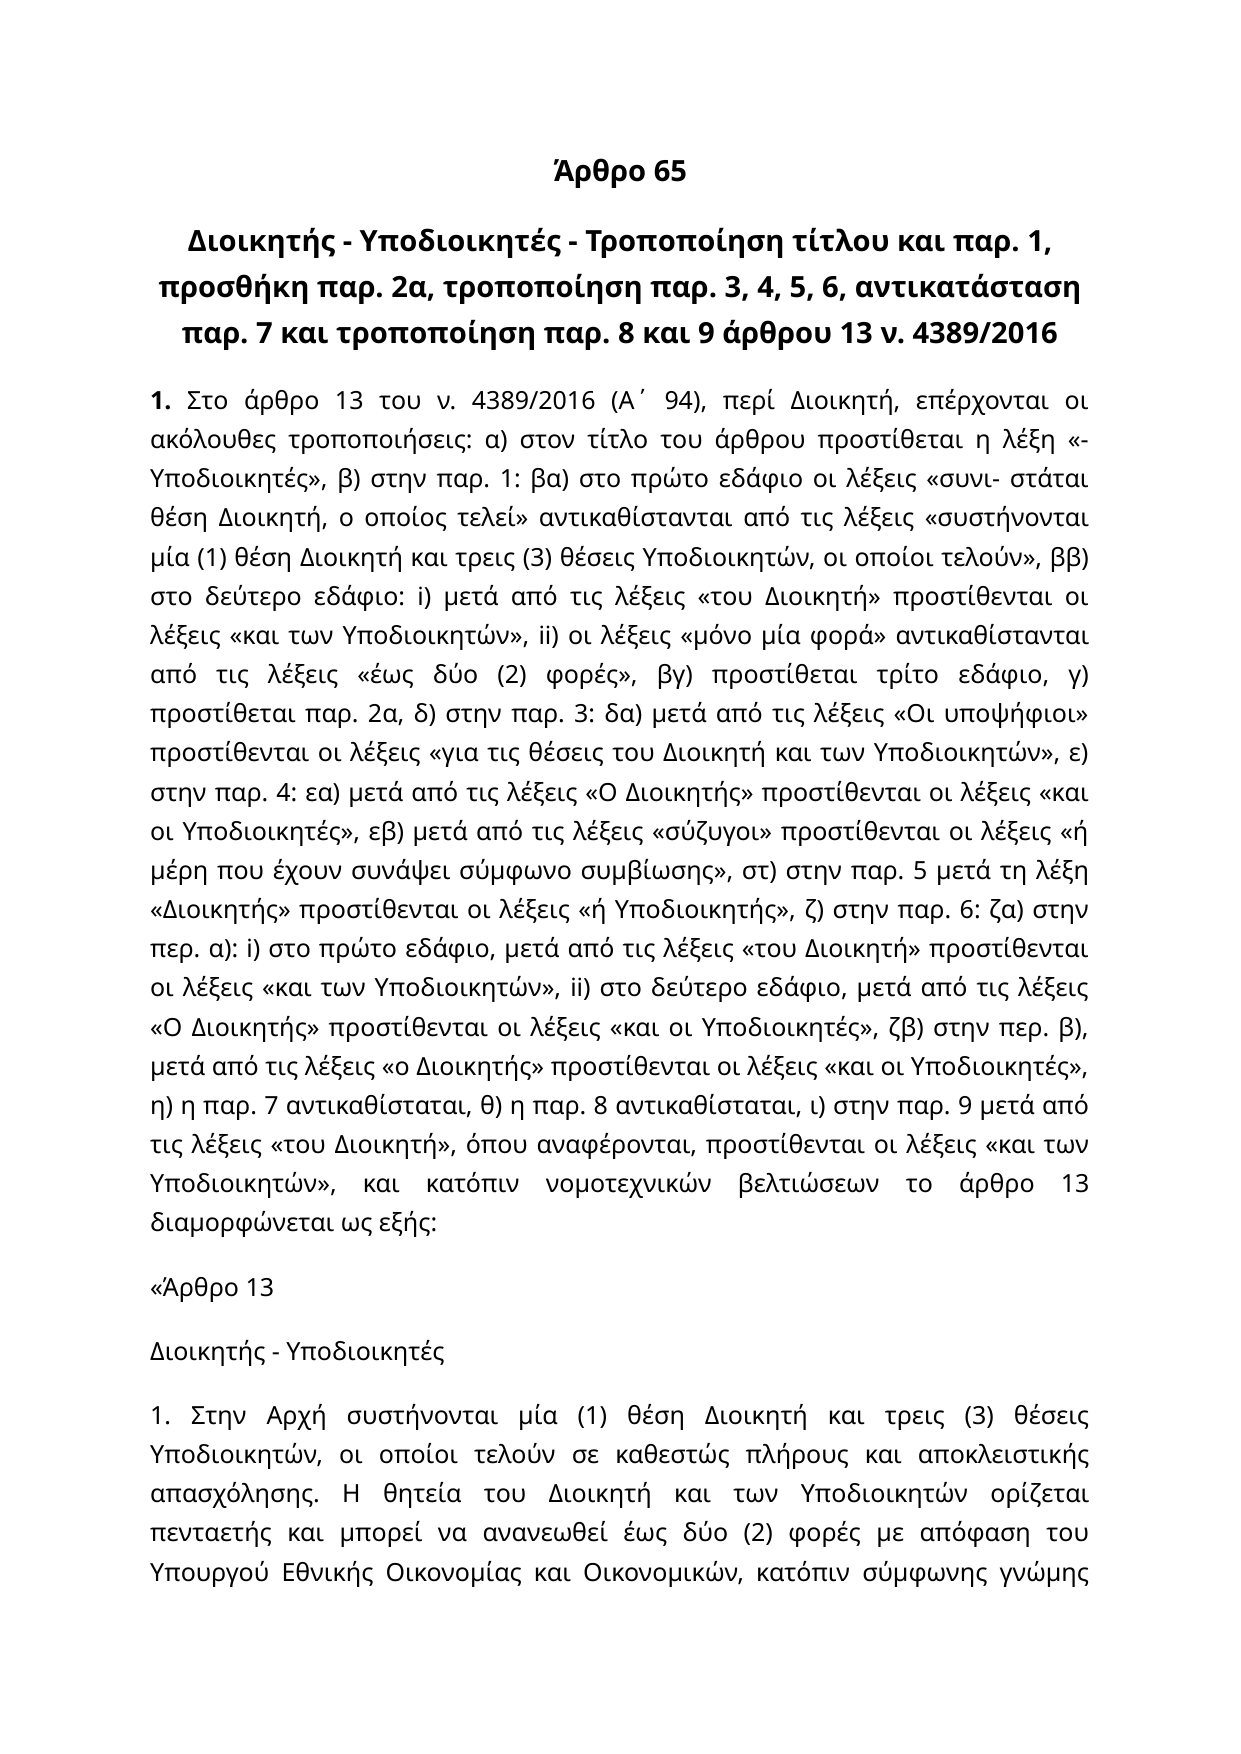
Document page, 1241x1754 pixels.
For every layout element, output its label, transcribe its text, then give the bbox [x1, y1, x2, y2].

subtitle Διοικητής - Υποδιοικητές - Τροποποίηση τίτλου και παρ. 1, προσθήκη παρ. 2α, τροποποίηση παρ. 3, 4, 5, 6, αντικατάσταση παρ. 7 και τροποποίηση παρ. 8 και 9 άρθρου 13 ν. 4389/2016 [150, 221, 1090, 352]
subtitle Άρθρο 65 [150, 150, 1090, 190]
text 1. Στην Αρχή συστήνονται μία (1) θέση Διοικητή και τρεις (3) θέσεις Υποδιοικητών, οι οποίοι τελούν σε καθεστώς πλήρους και αποκλειστικής απασχόλησης. Η θητεία του Διοικητή και των Υποδιοικητών ορίζεται πενταετής και μπορεί να ανανεωθεί έως δύο (2) φορές με απόφαση του Υπουργού Εθνικής Οικονομίας και Οικονομικών, κατόπιν σύμφωνης γνώμης [150, 1397, 1090, 1588]
text 1. Στο άρθρο 13 του ν. 4389/2016 (Α΄ 94), περί Διοικητή, επέρχονται οι ακόλουθες τροποποιήσεις: α) στον τίτλο του άρθρου προστίθεται η λέξη «- Υποδιοικητές», β) στην παρ. 1: βα) στο πρώτο εδάφιο οι λέξεις «συνι- στάται θέση Διοικητή, ο οποίος τελεί» αντικαθίστανται από τις λέξεις «συστήνονται μία (1) θέση Διοικητή και τρεις (3) θέσεις Υποδιοικητών, οι οποίοι τελούν», ββ) στο δεύτερο εδάφιο: i) μετά από τις λέξεις «του Διοικητή» προστίθενται οι λέξεις «και των Υποδιοικητών», ii) οι λέξεις «μόνο μία φορά» αντικαθίστανται από τις λέξεις «έως δύο (2) φορές», βγ) προστίθεται τρίτο εδάφιο, γ) προστίθεται παρ. 2α, δ) στην παρ. 3: δα) μετά από τις λέξεις «Οι υποψήφιοι» προστίθενται οι λέξεις «για τις θέσεις του Διοικητή και των Υποδιοικητών», ε) στην παρ. 4: εα) μετά από τις λέξεις «Ο Διοικητής» προστίθενται οι λέξεις «και οι Υποδιοικητές», εβ) μετά από τις λέξεις «σύζυγοι» προστίθενται οι λέξεις «ή μέρη που έχουν συνάψει σύμφωνο συμβίωσης», στ) στην παρ. 5 μετά τη λέξη «Διοικητής» προστίθενται οι λέξεις «ή Υποδιοικητής», ζ) στην παρ. 6: ζα) στην περ. α): i) στο πρώτο εδάφιο, μετά από τις λέξεις «του Διοικητή» προστίθενται οι λέξεις «και των Υποδιοικητών», ii) στο δεύτερο εδάφιο, μετά από τις λέξεις «Ο Διοικητής» προστίθενται οι λέξεις «και οι Υποδιοικητές», ζβ) στην περ. β), μετά από τις λέξεις «ο Διοικητής» προστίθενται οι λέξεις «και οι Υποδιοικητές», η) η παρ. 7 αντικαθίσταται, θ) η παρ. 8 αντικαθίσταται, ι) στην παρ. 9 μετά από τις λέξεις «του Διοικητή», όπου αναφέρονται, προστίθενται οι λέξεις «και των Υποδιοικητών», και κατόπιν νομοτεχνικών βελτιώσεων το άρθρο 13 διαμορφώνεται ως εξής: [150, 382, 1090, 1239]
text Διοικητής - Υποδιοικητές [150, 1333, 1090, 1367]
text «Άρθρο 13 [150, 1269, 1090, 1303]
